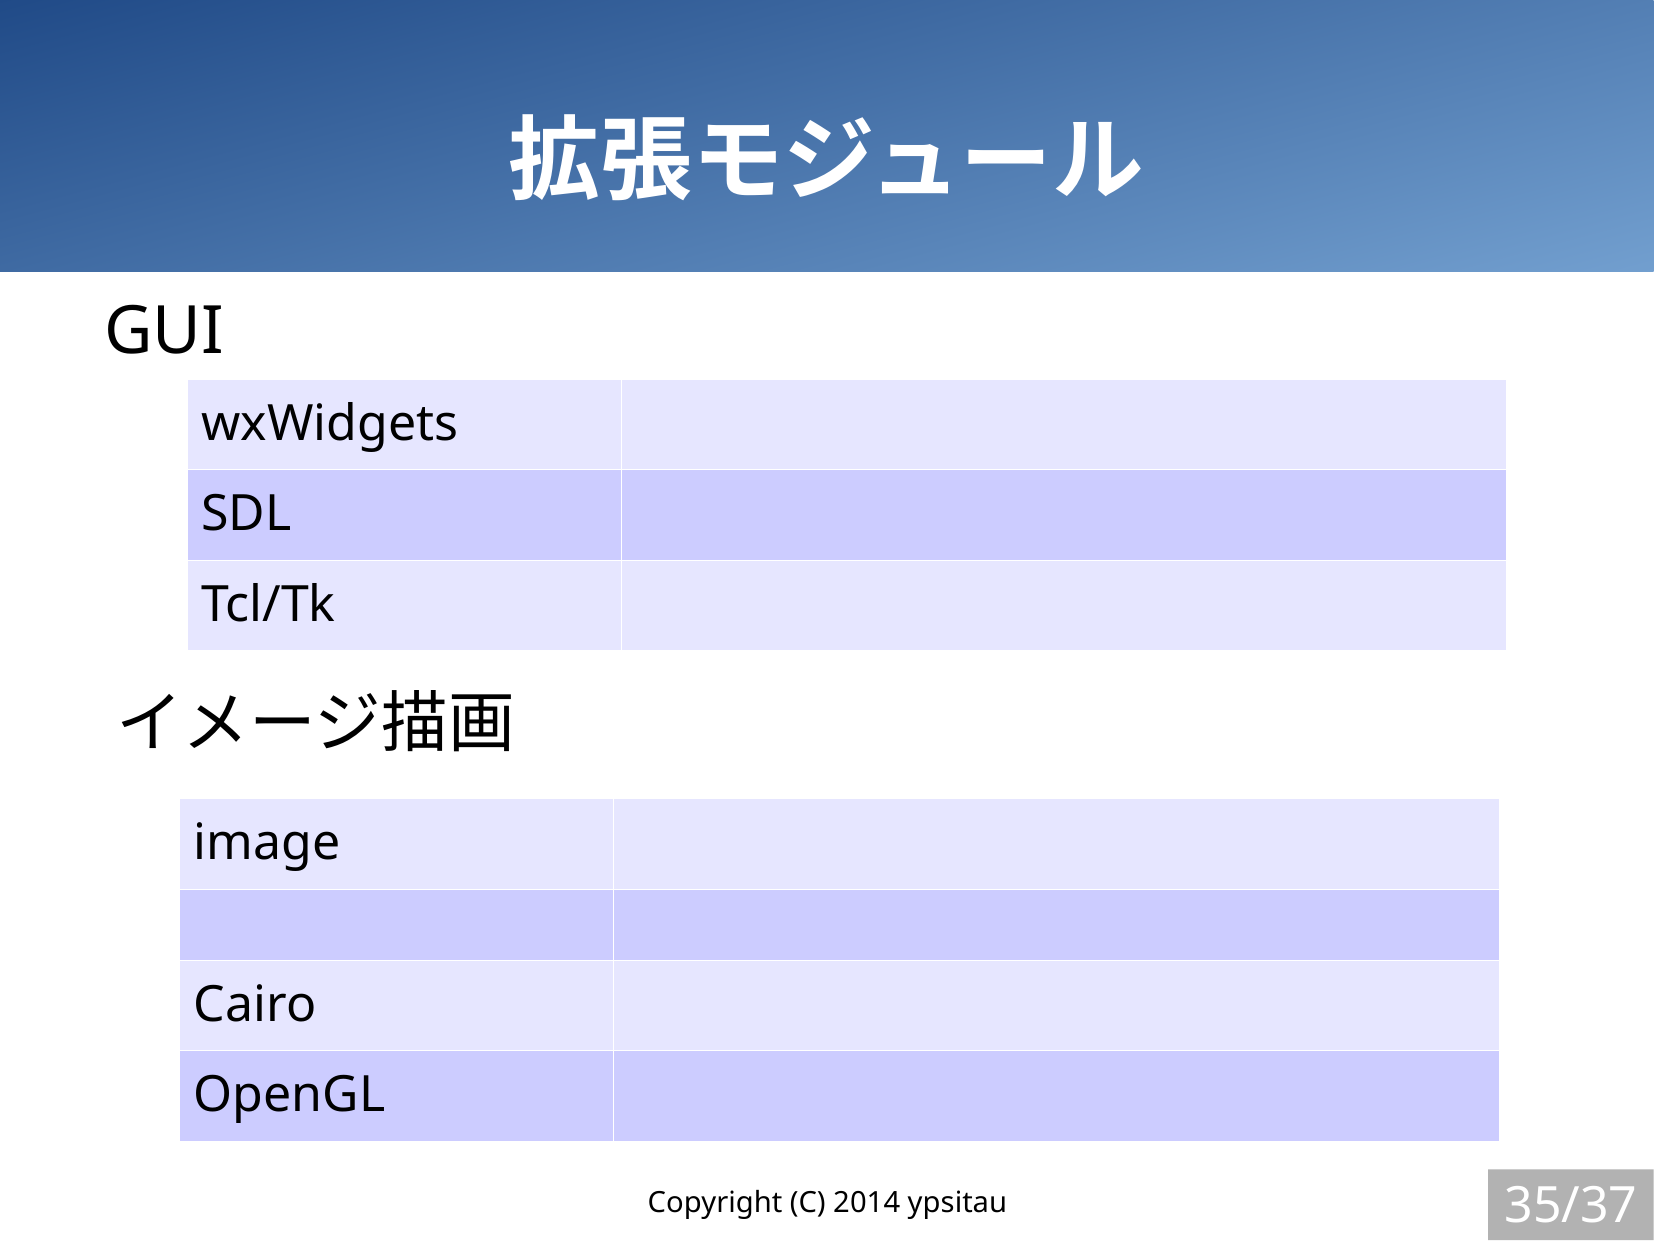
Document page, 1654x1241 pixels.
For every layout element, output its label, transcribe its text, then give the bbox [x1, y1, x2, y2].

table_cell [622, 561, 1506, 650]
text_box GUI [89, 274, 229, 379]
table_header wxWidgets [188, 380, 621, 469]
table_cell [180, 890, 613, 960]
table_cell [622, 470, 1506, 560]
title 拡張モジュール [82, 49, 1571, 257]
table_cell SDL [188, 470, 621, 560]
table_cell Tcl/Tk [188, 561, 621, 650]
table_cell Cairo [180, 961, 613, 1050]
table_cell OpenGL [180, 1051, 613, 1141]
table_header image [180, 799, 613, 889]
text_box イメージ描画 [101, 661, 532, 777]
table_cell [614, 1051, 1499, 1141]
table_cell [614, 961, 1499, 1050]
table_header [614, 799, 1499, 889]
table_header [622, 380, 1506, 469]
table_cell [614, 890, 1499, 960]
